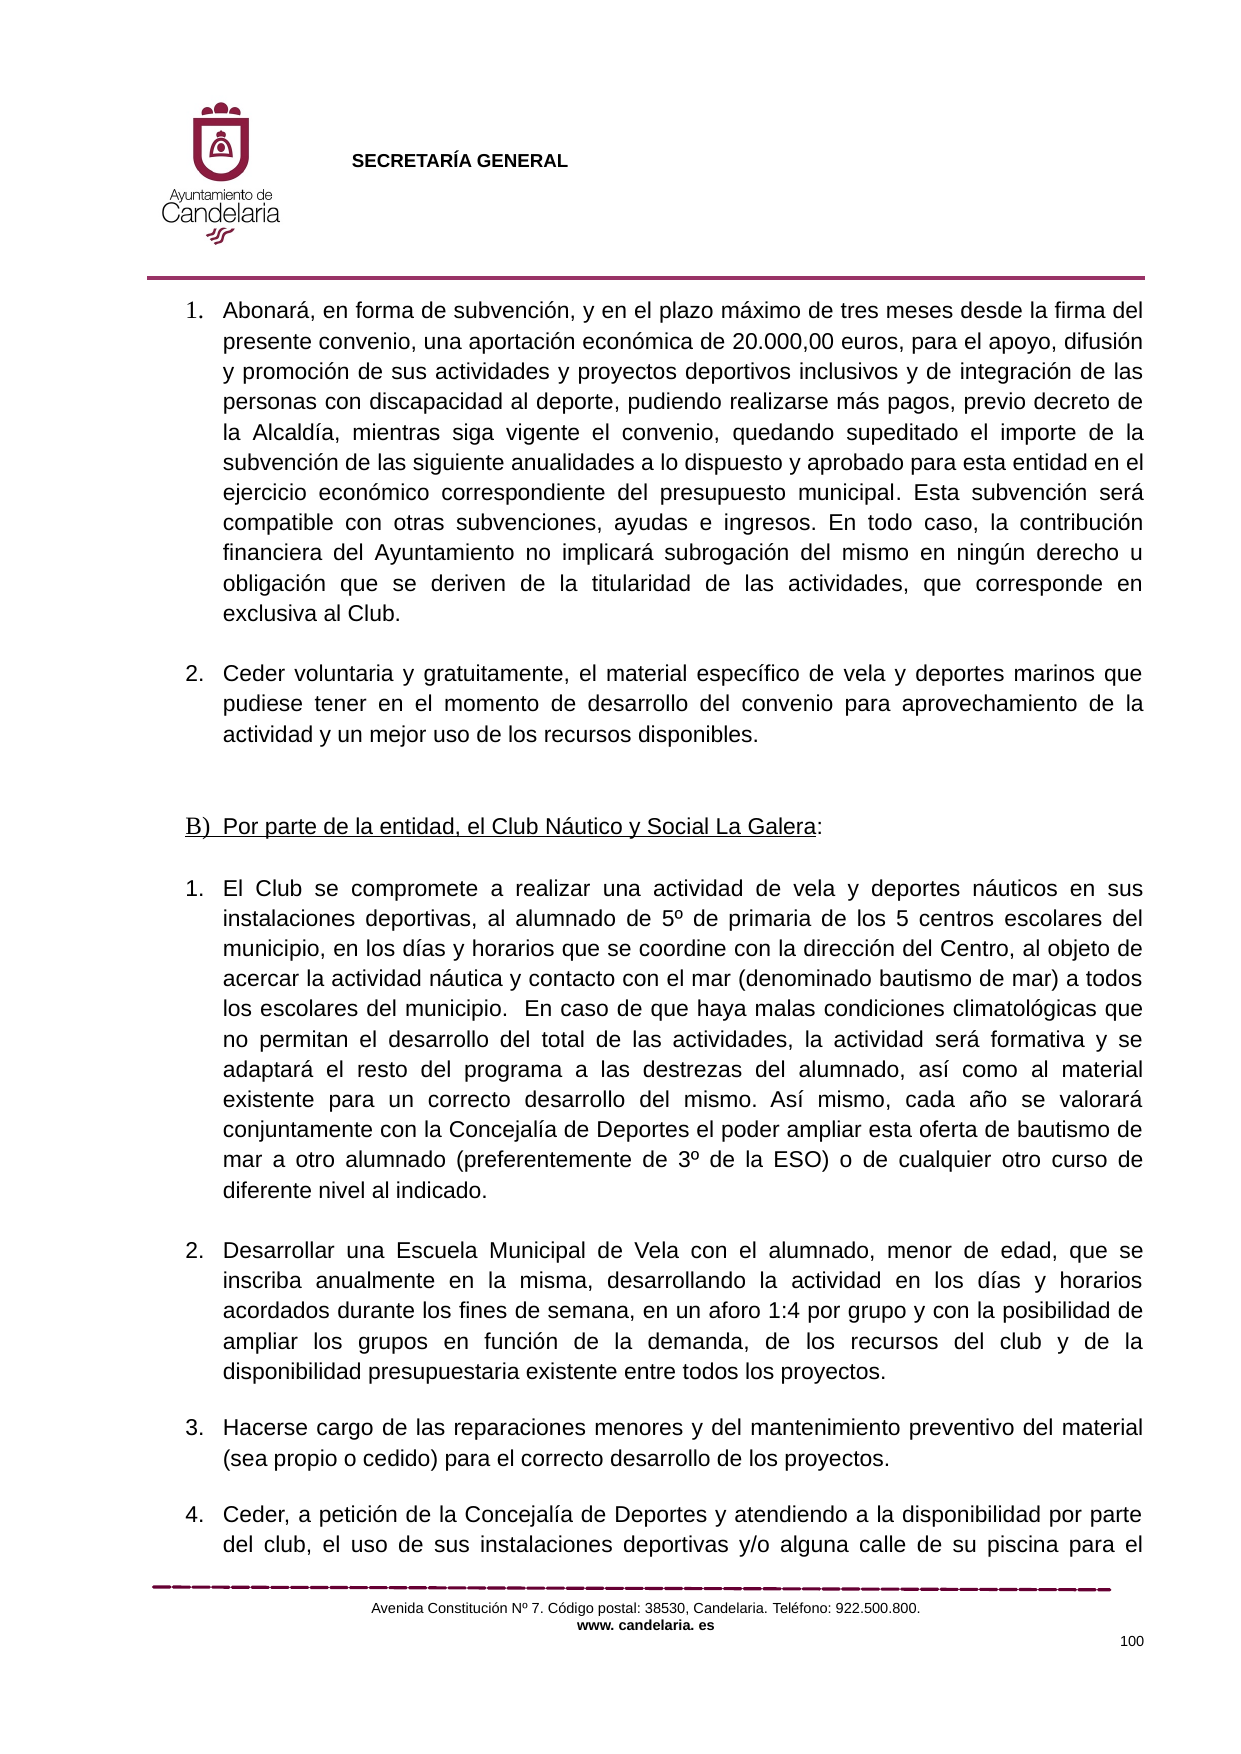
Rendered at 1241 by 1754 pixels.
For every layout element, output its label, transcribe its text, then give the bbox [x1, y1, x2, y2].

list Por parte de la entidad, el Club Náutico y Social La Galera: [185, 811, 1144, 840]
list Hacerse cargo de las reparaciones menores y del mantenimiento preventivo del material (sea propio o cedido) para el correcto desarrollo de los proyectos. [185, 1414, 1144, 1471]
list El Club se compromete a realizar una actividad de vela y deportes náuticos en sus instalaciones deportivas, al alumnado de 5º de primaria de los 5 centros escolares del municipio, en los días y horarios que se coordine con la dirección del Centro, al objeto de acercar la actividad náutica y contacto con el mar (denominado bautismo de mar) a todos los escolares del municipio. En caso de que haya malas condiciones climatológicas que no permitan el desarrollo del total de las actividades, la actividad será formativa y se adaptará el resto del programa a las destrezas del alumnado, así como al material existente para un correcto desarrollo del mismo. Así mismo, cada año se valorará conjuntamente con la Concejalía de Deportes el poder ampliar esta oferta de bautismo de mar a otro alumnado (preferentemente de 3º de la ESO) o de cualquier otro curso de diferente nivel al indicado. [185, 874, 1144, 1203]
list Ceder, a petición de la Concejalía de Deportes y atendiendo a la disponibilidad por parte del club, el uso de sus instalaciones deportivas y/o alguna calle de su piscina para el [185, 1501, 1144, 1558]
list Abonará, en forma de subvención, y en el plazo máximo de tres meses desde la firma del presente convenio, una aportación económica de 20.000,00 euros, para el apoyo, difusión y promoción de sus actividades y proyectos deportivos inclusivos y de integración de las personas con discapacidad al deporte, pudiendo realizarse más pagos, previo decreto de la Alcaldía, mientras siga vigente el convenio, quedando supeditado el importe de la subvención de las siguiente anualidades a lo dispuesto y aprobado para esta entidad en el ejercicio económico correspondiente del presupuesto municipal. Esta subvención será compatible con otras subvenciones, ayudas e ingresos. En todo caso, la contribución financiera del Ayuntamiento no implicará subrogación del mismo en ningún derecho u obligación que se deriven de la titularidad de las actividades, que corresponde en exclusiva al Club. [185, 295, 1144, 626]
list Desarrollar una Escuela Municipal de Vela con el alumnado, menor de edad, que se inscriba anualmente en la misma, desarrollando la actividad en los días y horarios acordados durante los fines de semana, en un aforo 1:4 por grupo y con la posibilidad de ampliar los grupos en función de la demanda, de los recursos del club y de la disponibilidad presupuestaria existente entre todos los proyectos. [185, 1237, 1144, 1384]
list Ceder voluntaria y gratuitamente, el material específico de vela y deportes marinos que pudiese tener en el momento de desarrollo del convenio para aprovechamiento de la actividad y un mejor uso de los recursos disponibles. [185, 660, 1144, 747]
